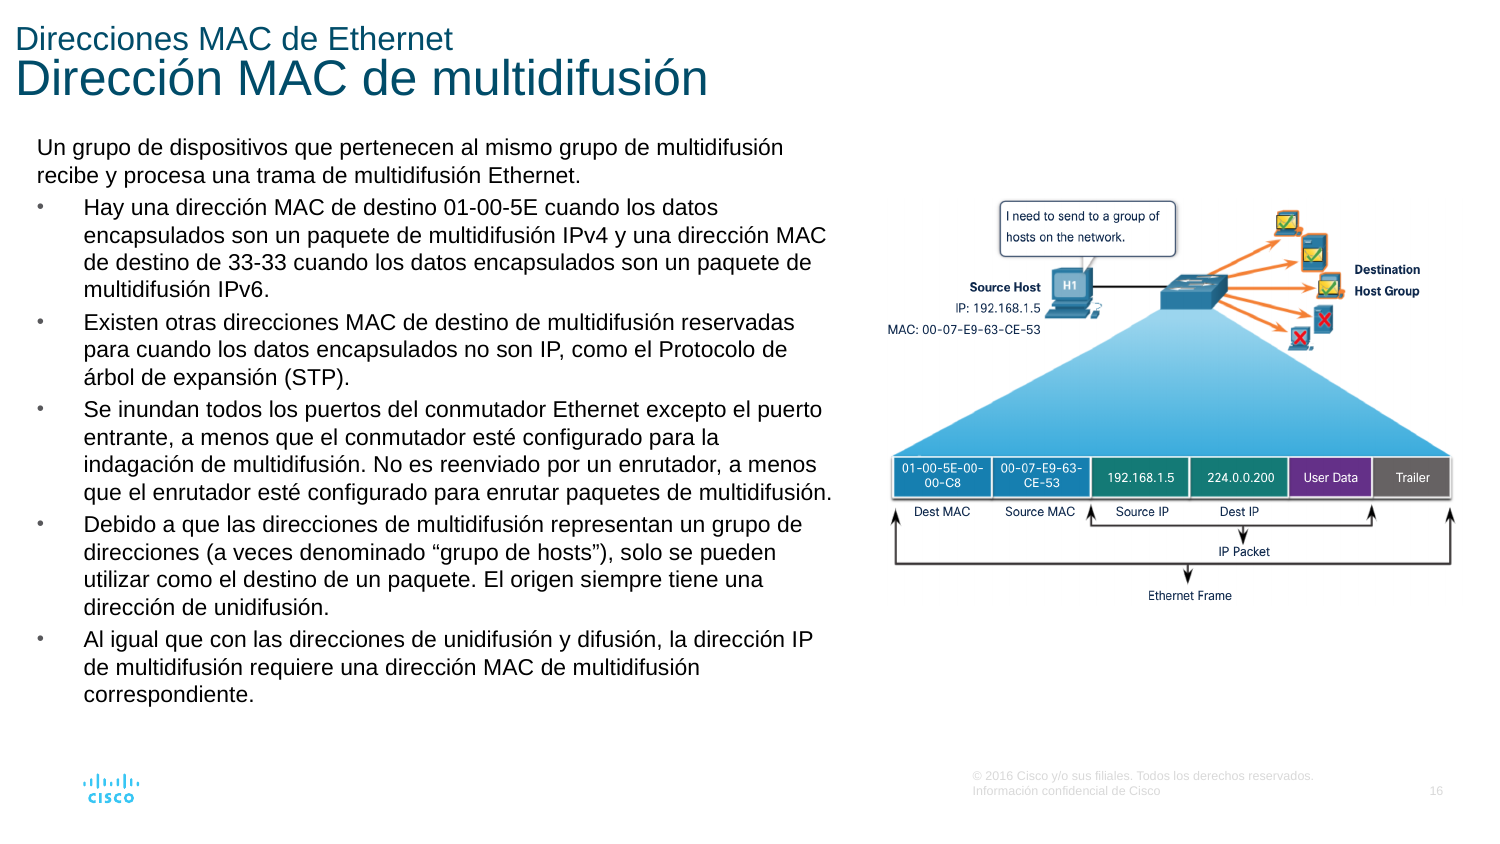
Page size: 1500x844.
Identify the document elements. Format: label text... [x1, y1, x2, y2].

picture [870, 198, 1463, 606]
title Direcciones MAC de Ethernet Dirección MAC de multidifusión [0, 5, 1369, 126]
list Un grupo de dispositivos que pertenecen al mismo grupo de multidifusión recibe y procesa una trama de multidifusión Ethernet. Hay una dirección MAC de destino 01-00-5E cuando los datos encapsulados son un paquete de multidifusión IPv4 y una dirección MAC de destino de 33-33 cuando los datos encapsulados son un paquete de multidifusión IPv6. Existen otras direcciones MAC de destino de multidifusión reservadas para cuando los datos encapsulados no son IP, como el Protocolo de árbol de expansión (STP). Se inundan todos los puertos del conmutador Ethernet excepto el puerto entrante, a menos que el conmutador esté configurado para la indagación de multidifusión. No es reenviado por un enrutador, a menos que el enrutador esté configurado para enrutar paquetes de multidifusión. Debido a que las direcciones de multidifusión representan un grupo de direcciones (a veces denominado “grupo de hosts”), solo se pueden utilizar como el destino de un paquete. El origen siempre tiene una dirección de unidifusión. Al igual que con las direcciones de unidifusión y difusión, la dirección IP de multidifusión requiere una dirección MAC de multidifusión correspondiente. [21, 125, 849, 755]
